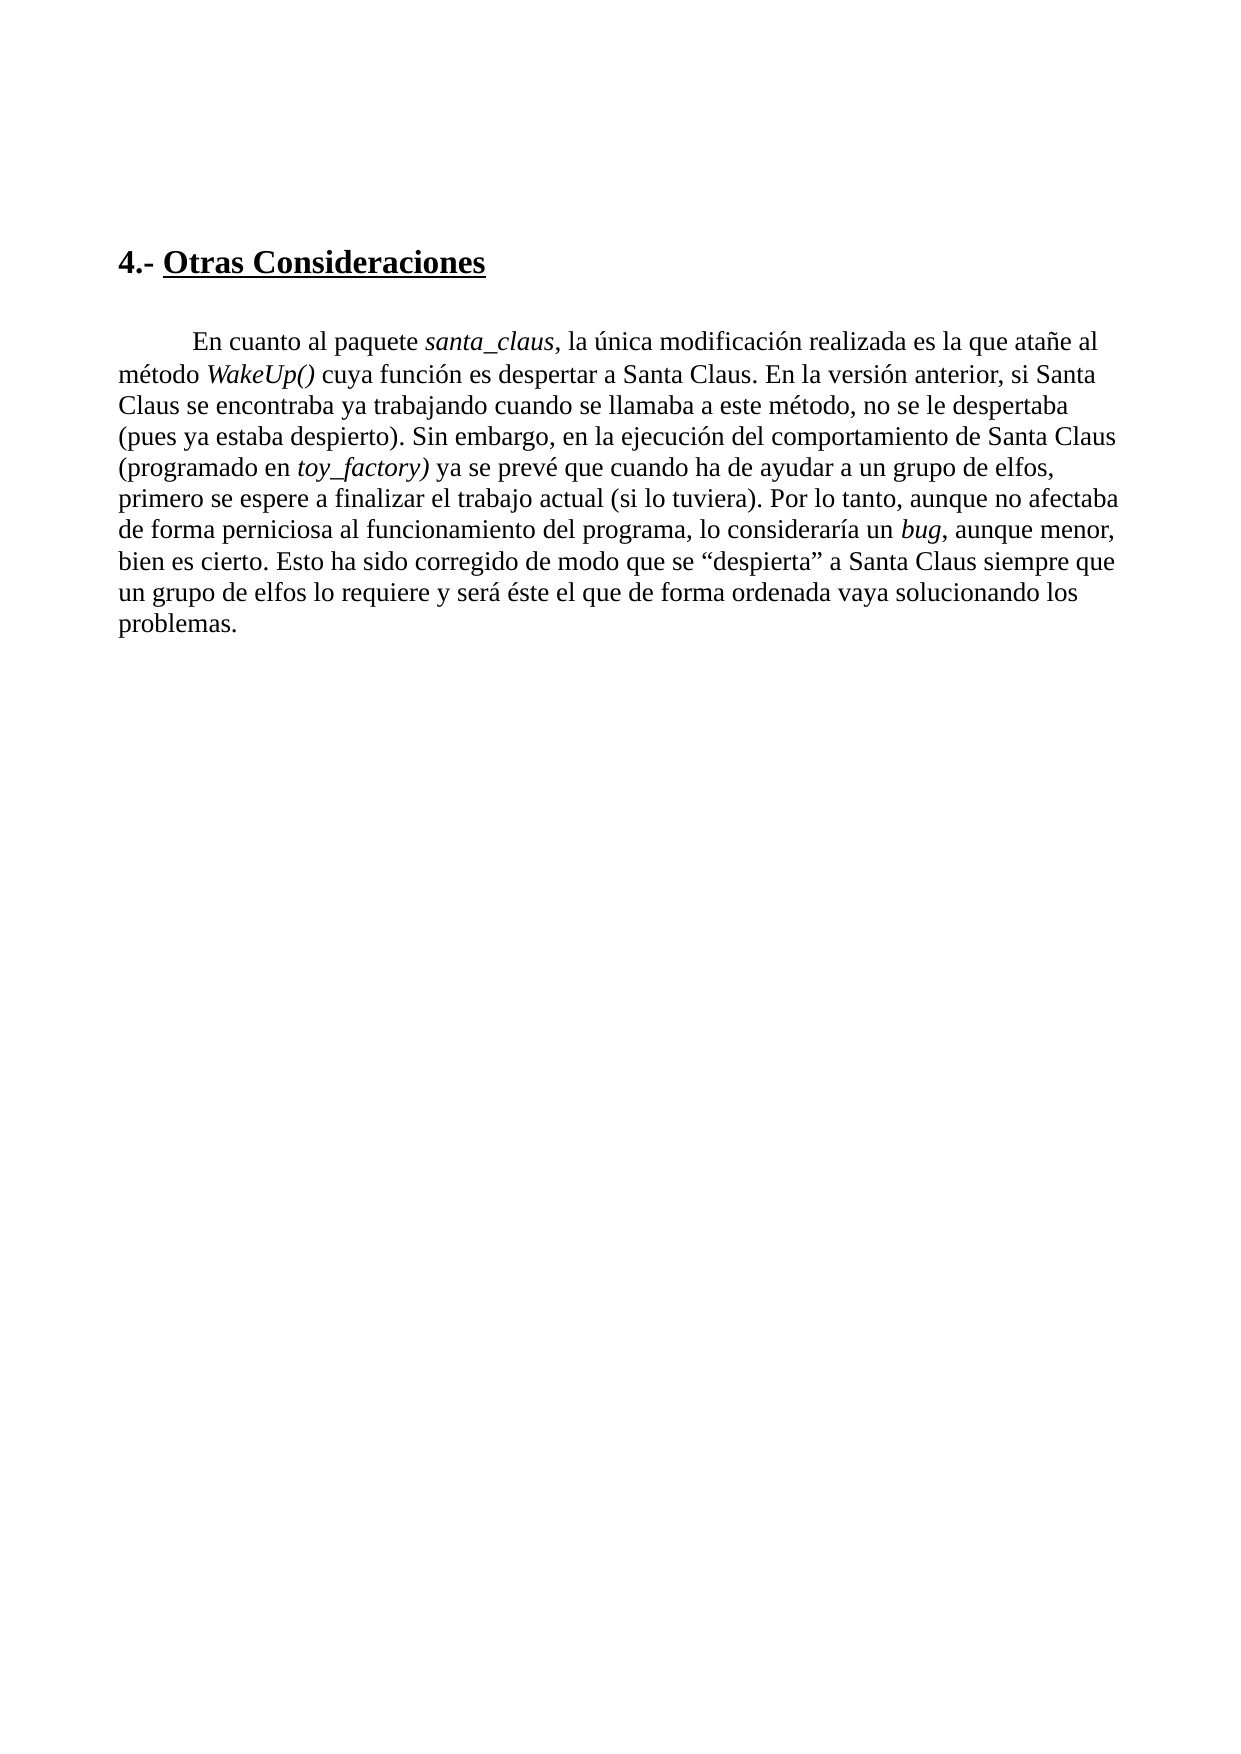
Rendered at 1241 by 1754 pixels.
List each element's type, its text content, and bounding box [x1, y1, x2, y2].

text 4.- Otras Consideraciones [118, 243, 1122, 281]
text En cuanto al paquete santa_claus, la única modificación realizada es la que atañe al método WakeUp() cuya función es despertar a Santa Claus. En la versión anterior, si Santa Claus se encontraba ya trabajando cuando se llamaba a este método, no se le despertaba (pues ya estaba despierto). Sin embargo, en la ejecución del comportamiento de Santa Claus (programado en toy_factory) ya se prevé que cuando ha de ayudar a un grupo de elfos, primero se espere a finalizar el trabajo actual (si lo tuviera). Por lo tanto, aunque no afectaba de forma perniciosa al funcionamiento del programa, lo consideraría un bug, aunque menor, bien es cierto. Esto ha sido corregido de modo que se “despierta” a Santa Claus siempre que un grupo de elfos lo requiere y será éste el que de forma ordenada vaya solucionando los problemas. [118, 319, 1122, 638]
